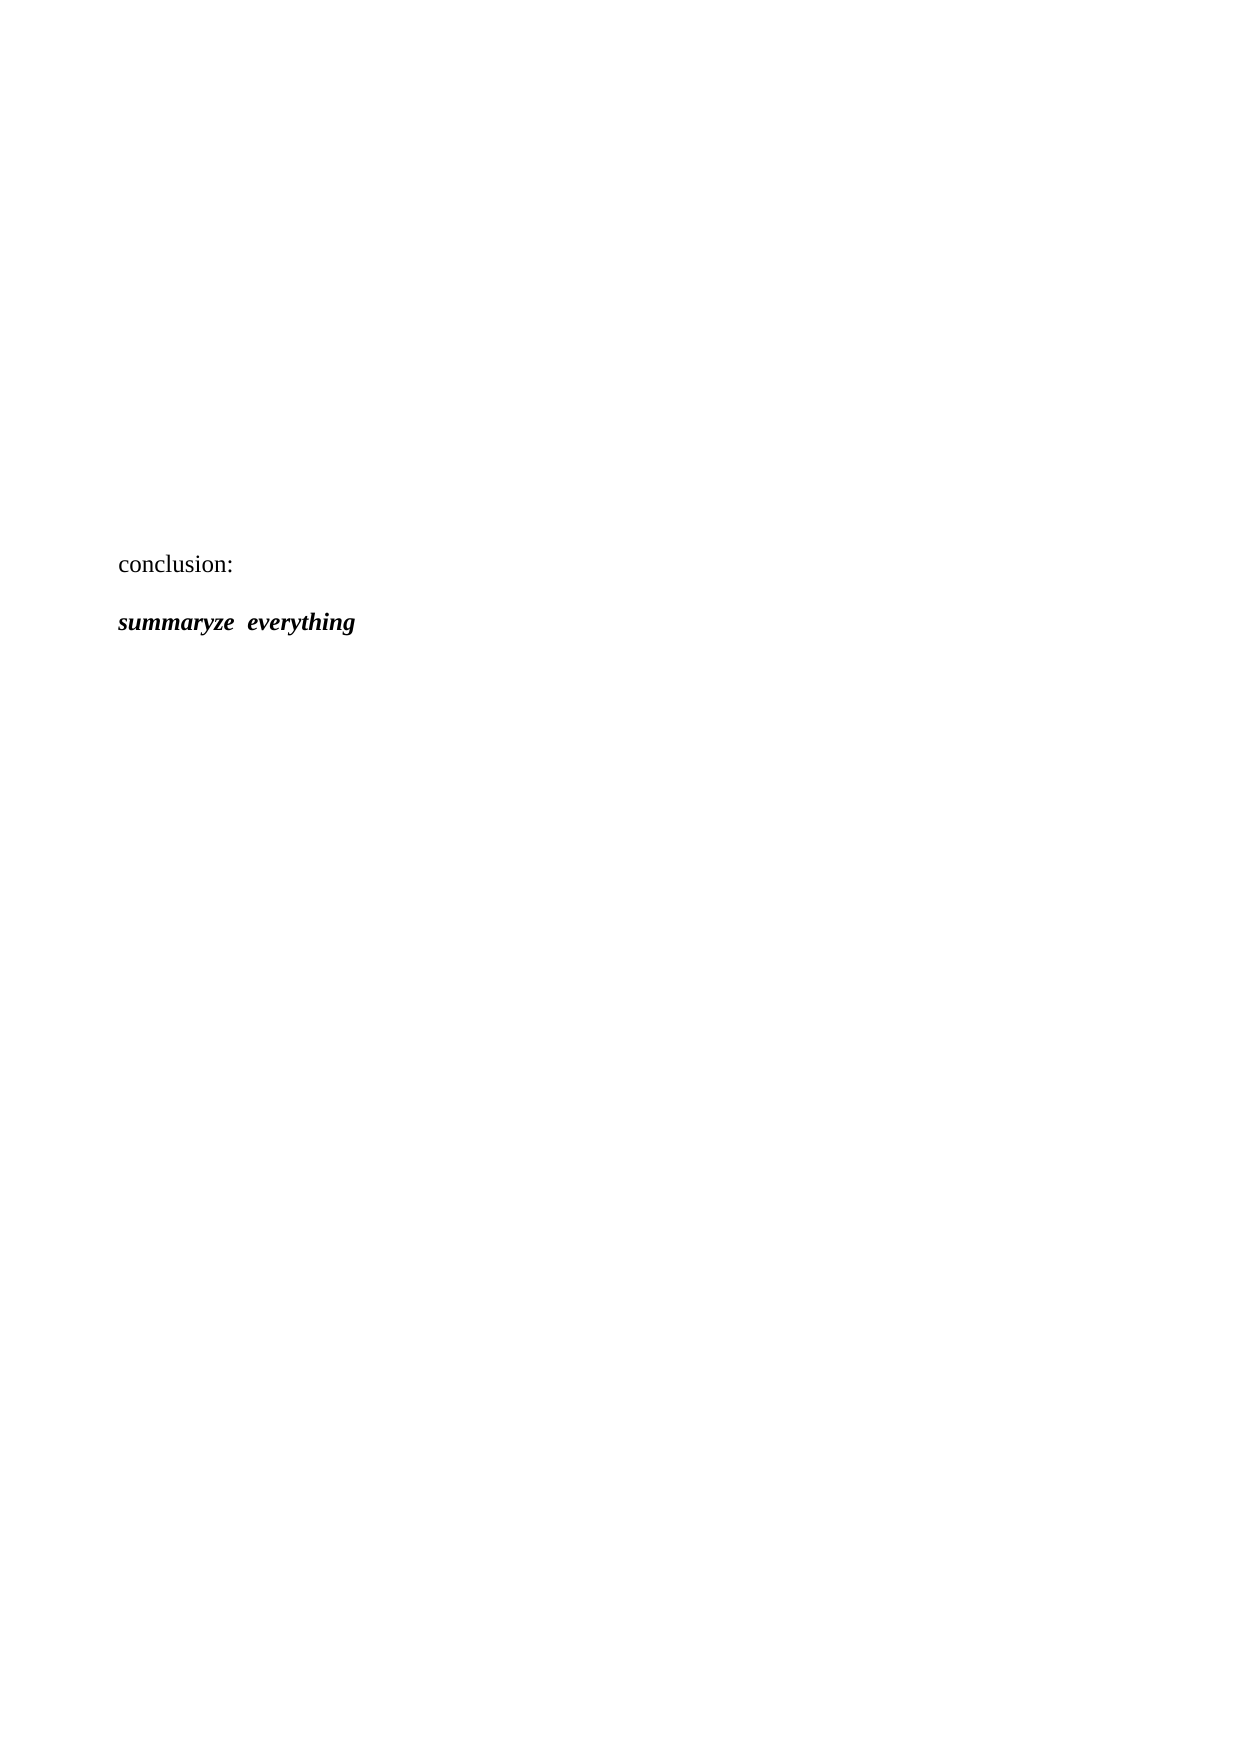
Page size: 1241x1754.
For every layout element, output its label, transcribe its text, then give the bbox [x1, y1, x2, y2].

text summaryze everything [118, 607, 1122, 636]
text conclusion: [118, 549, 1122, 578]
